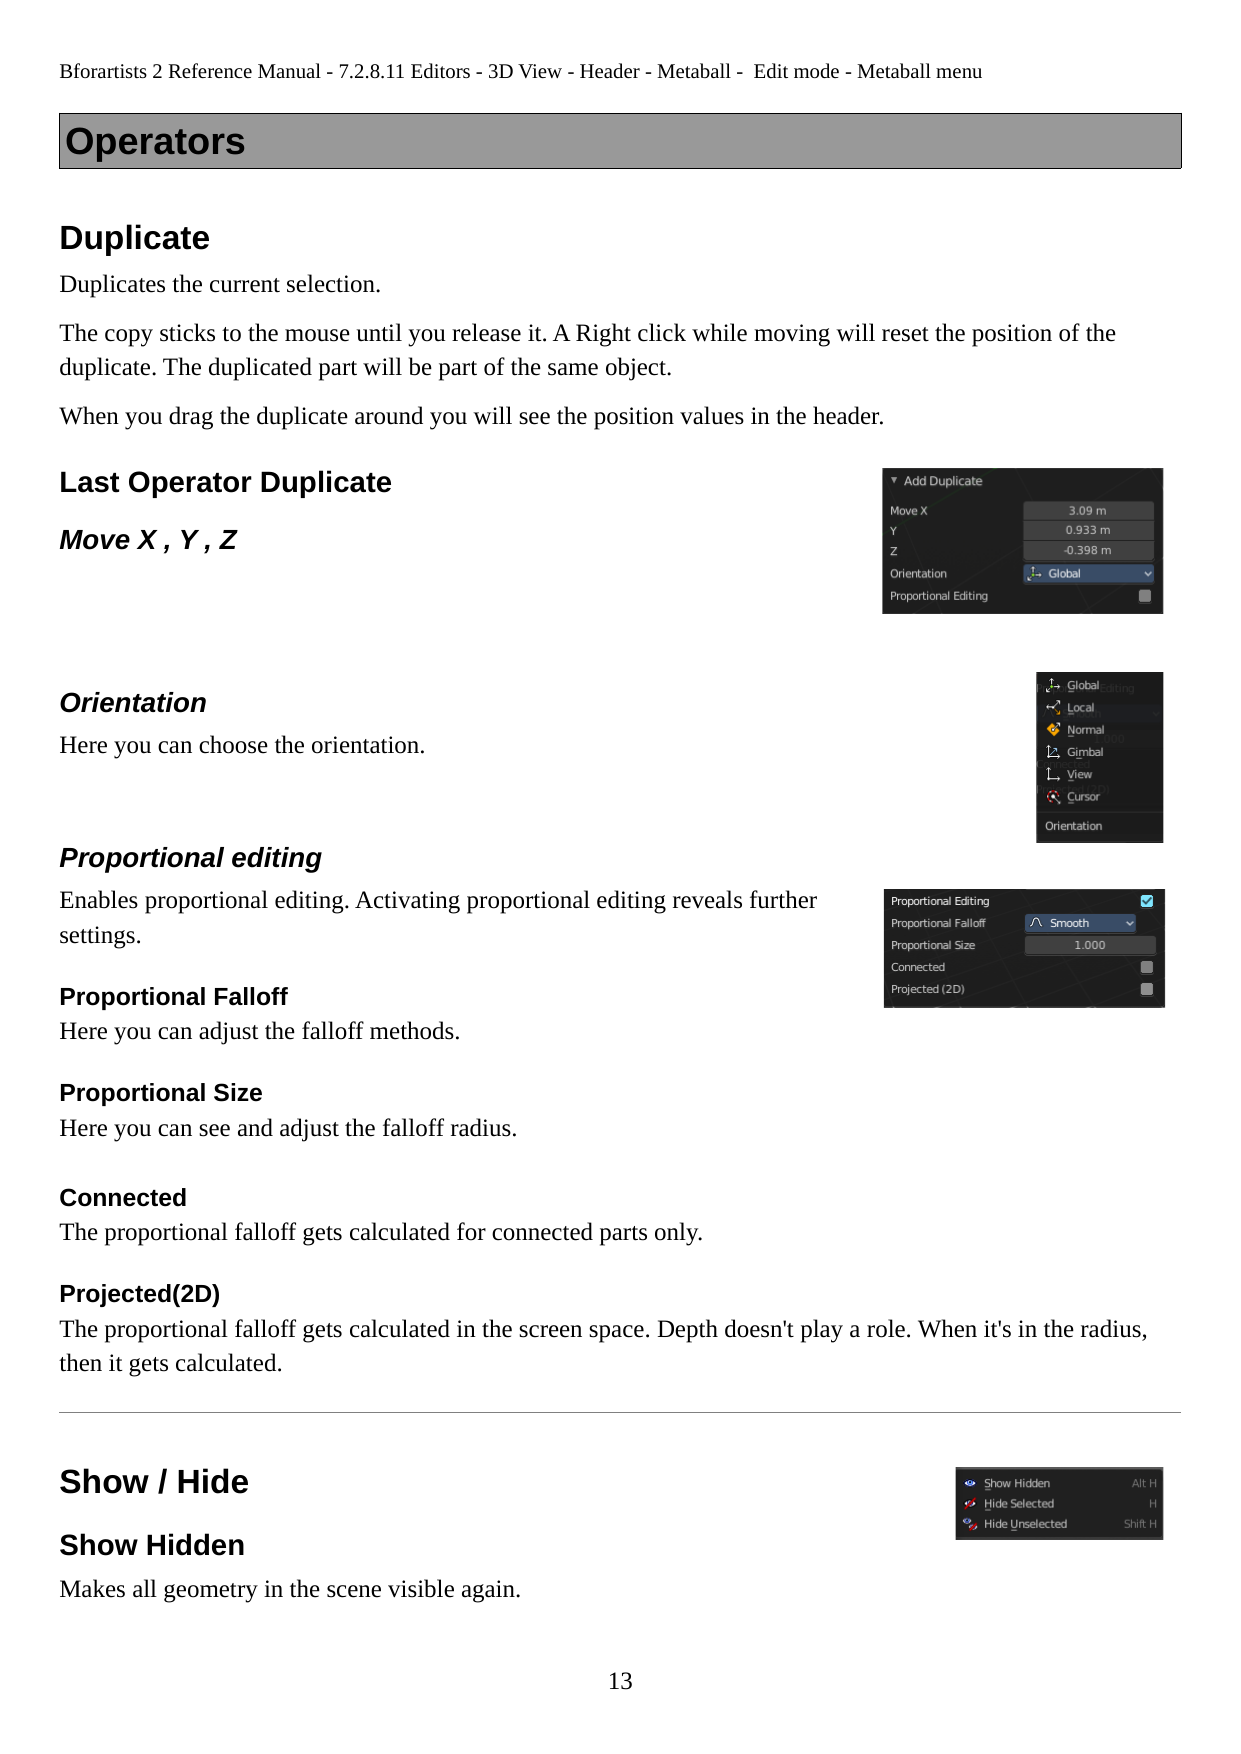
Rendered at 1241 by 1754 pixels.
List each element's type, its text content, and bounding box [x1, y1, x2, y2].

picture [882, 468, 1164, 614]
picture [955, 1467, 1164, 1540]
picture [883, 889, 1166, 1008]
subtitle Connected [59, 1183, 1181, 1211]
text Duplicates the current selection. [59, 269, 1181, 297]
table_header Operators [60, 114, 1181, 168]
picture [1036, 672, 1164, 843]
subtitle Show / Hide [59, 1462, 1181, 1501]
subtitle [1164, 686, 1181, 718]
text The copy sticks to the mouse until you release it. A Right click while moving will reset the position of the duplicate. The duplicated part will be part of the same object. [59, 318, 1181, 381]
text Here you can see and adjust the falloff radius. [59, 1113, 1181, 1141]
text Here you can adjust the falloff methods. [59, 1016, 1181, 1045]
subtitle Duplicate [59, 217, 1181, 256]
text The proportional falloff gets calculated in the screen space. Depth doesn't play a role. When it's in the radius, then it gets calculated. [59, 1314, 1181, 1377]
text Makes all geometry in the scene visible again. [59, 1574, 1181, 1603]
text Enables proportional editing. Activating proportional editing reveals further settings. [59, 886, 1181, 949]
text The proportional falloff gets calculated for connected parts only. [59, 1217, 1181, 1246]
subtitle Orientation [59, 686, 1036, 718]
subtitle Show Hidden [59, 1528, 1181, 1562]
subtitle [1164, 524, 1181, 556]
subtitle Proportional editing [59, 841, 1181, 873]
text Here you can choose the orientation. [59, 731, 1036, 759]
subtitle Proportional Falloff [59, 982, 1181, 1010]
subtitle Move X , Y , Z [59, 524, 882, 556]
text When you drag the duplicate around you will see the position values in the header. [59, 401, 1181, 430]
subtitle Proportional Size [59, 1078, 1181, 1106]
subtitle Last Operator Duplicate [59, 465, 1181, 499]
subtitle Projected(2D) [59, 1279, 1181, 1308]
